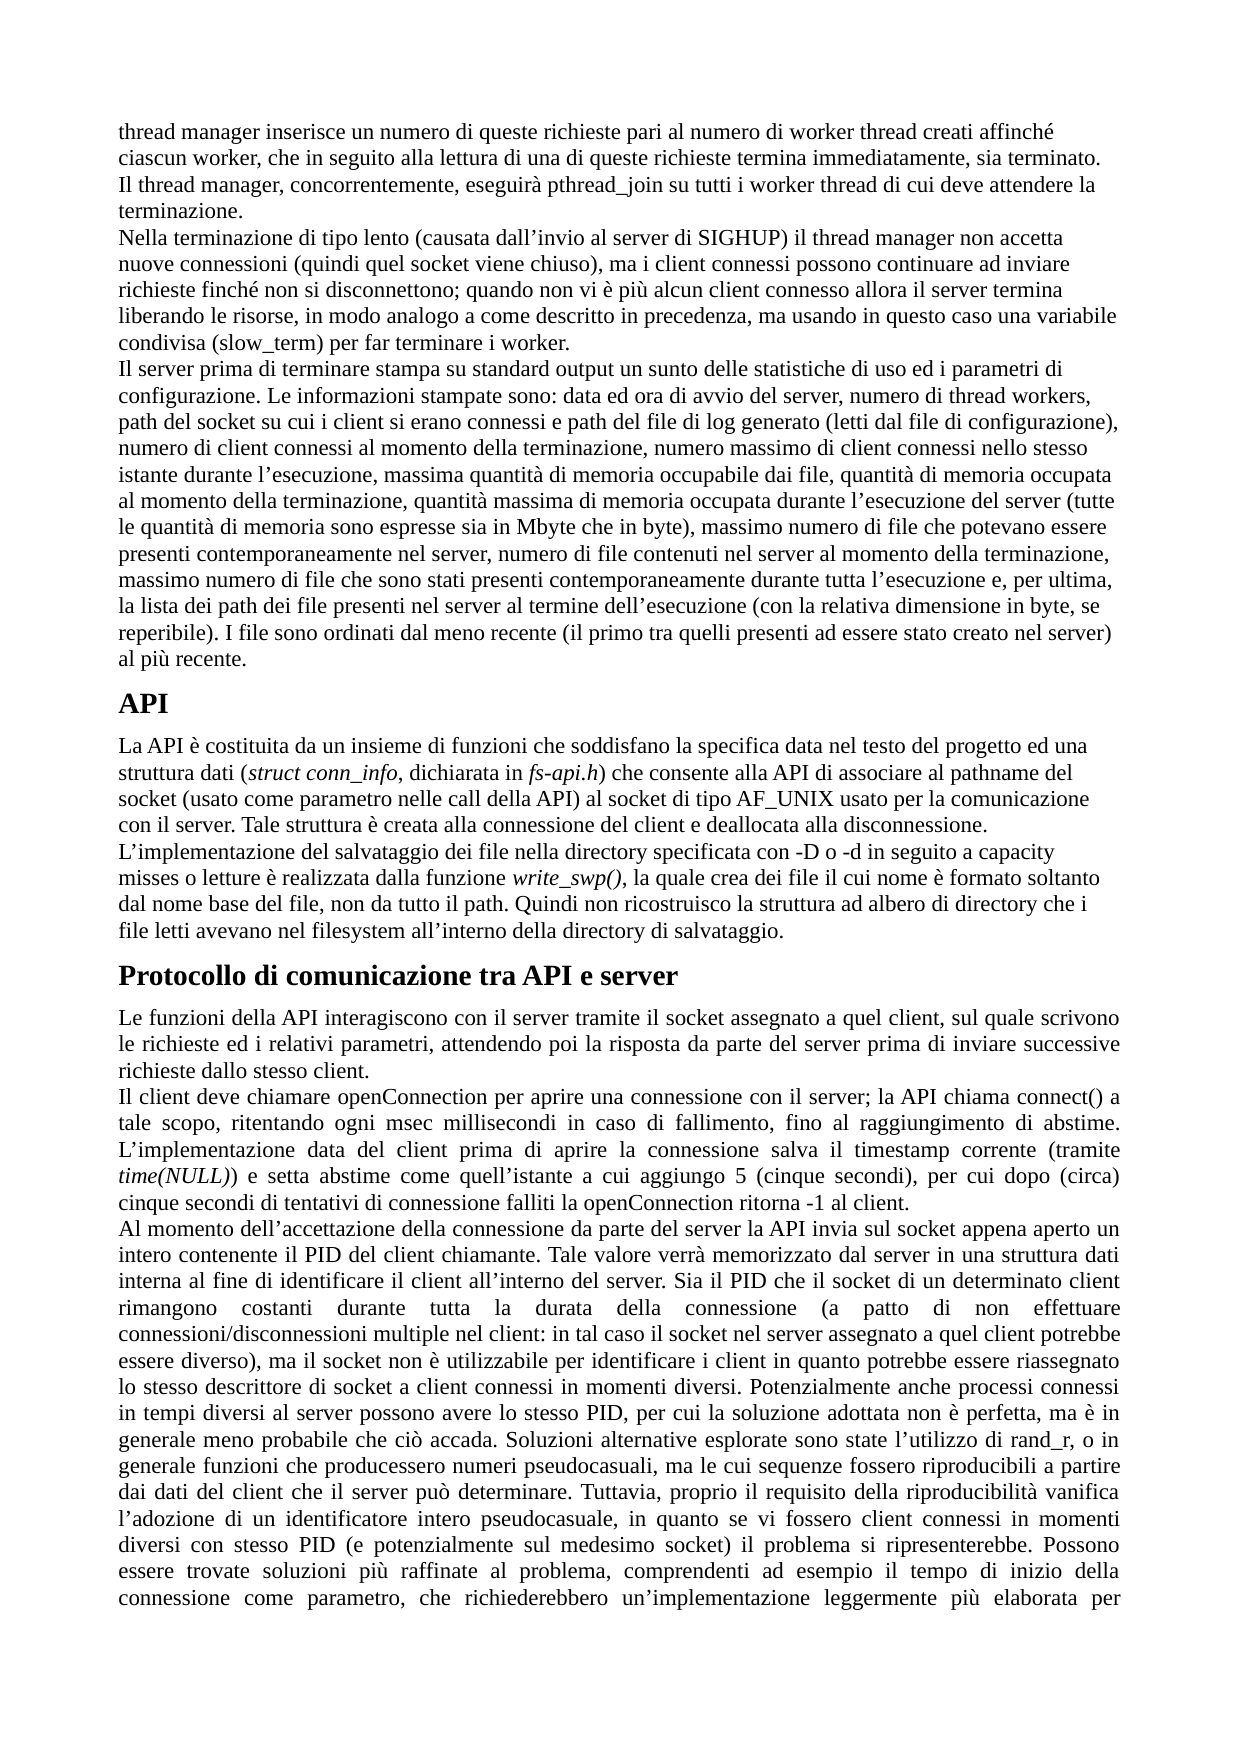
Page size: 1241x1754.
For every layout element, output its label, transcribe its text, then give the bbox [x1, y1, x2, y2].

text L’implementazione del salvataggio dei file nella directory specificata con -D o -d in seguito a capacity misses o letture è realizzata dalla funzione write_swp(), la quale crea dei file il cui nome è formato soltanto dal nome base del file, non da tutto il path. Quindi non ricostruisco la struttura ad albero di directory che i file letti avevano nel filesystem all’interno della directory di salvataggio. [118, 838, 1122, 943]
subtitle API [118, 686, 1122, 720]
text Il client deve chiamare openConnection per aprire una connessione con il server; la API chiama connect() a tale scopo, ritentando ogni msec millisecondi in caso di fallimento, fino al raggiungimento di abstime. L’implementazione data del client prima di aprire la connessione salva il timestamp corrente (tramite time(NULL)) e setta abstime come quell’istante a cui aggiungo 5 (cinque secondi), per cui dopo (circa) cinque secondi di tentativi di connessione falliti la openConnection ritorna -1 al client. [118, 1083, 1122, 1215]
text Nella terminazione di tipo lento (causata dall’invio al server di SIGHUP) il thread manager non accetta nuove connessioni (quindi quel socket viene chiuso), ma i client connessi possono continuare ad inviare richieste finché non si disconnettono; quando non vi è più alcun client connesso allora il server termina liberando le risorse, in modo analogo a come descritto in precedenza, ma usando in questo caso una variabile condivisa (slow_term) per far terminare i worker. [118, 223, 1122, 355]
text La API è costituita da un insieme di funzioni che soddisfano la specifica data nel testo del progetto ed una struttura dati (struct conn_info, dichiarata in fs-api.h) che consente alla API di associare al pathname del socket (usato come parametro nelle call della API) al socket di tipo AF_UNIX usato per la comunicazione con il server. Tale struttura è creata alla connessione del client e deallocata alla disconnessione. [118, 732, 1122, 838]
text thread manager inserisce un numero di queste richieste pari al numero di worker thread creati affinché ciascun worker, che in seguito alla lettura di una di queste richieste termina immediatamente, sia terminato. Il thread manager, concorrentemente, eseguirà pthread_join su tutti i worker thread di cui deve attendere la terminazione. [118, 118, 1122, 223]
text Le funzioni della API interagiscono con il server tramite il socket assegnato a quel client, sul quale scrivono le richieste ed i relativi parametri, attendendo poi la risposta da parte del server prima di inviare successive richieste dallo stesso client. [118, 1004, 1122, 1083]
text Al momento dell’accettazione della connessione da parte del server la API invia sul socket appena aperto un intero contenente il PID del client chiamante. Tale valore verrà memorizzato dal server in una struttura dati interna al fine di identificare il client all’interno del server. Sia il PID che il socket di un determinato client rimangono costanti durante tutta la durata della connessione (a patto di non effettuare connessioni/disconnessioni multiple nel client: in tal caso il socket nel server assegnato a quel client potrebbe essere diverso), ma il socket non è utilizzabile per identificare i client in quanto potrebbe essere riassegnato lo stesso descrittore di socket a client connessi in momenti diversi. Potenzialmente anche processi connessi in tempi diversi al server possono avere lo stesso PID, per cui la soluzione adottata non è perfetta, ma è in generale meno probabile che ciò accada. Soluzioni alternative esplorate sono state l’utilizzo di rand_r, o in generale funzioni che producessero numeri pseudocasuali, ma le cui sequenze fossero riproducibili a partire dai dati del client che il server può determinare. Tuttavia, proprio il requisito della riproducibilità vanifica l’adozione di un identificatore intero pseudocasuale, in quanto se vi fossero client connessi in momenti diversi con stesso PID (e potenzialmente sul medesimo socket) il problema si ripresenterebbe. Possono essere trovate soluzioni più raffinate al problema, comprendenti ad esempio il tempo di inizio della connessione come parametro, che richiederebbero un’implementazione leggermente più elaborata per [118, 1215, 1122, 1610]
text Il server prima di terminare stampa su standard output un sunto delle statistiche di uso ed i parametri di configurazione. Le informazioni stampate sono: data ed ora di avvio del server, numero di thread workers, path del socket su cui i client si erano connessi e path del file di log generato (letti dal file di configurazione), numero di client connessi al momento della terminazione, numero massimo di client connessi nello stesso istante durante l’esecuzione, massima quantità di memoria occupabile dai file, quantità di memoria occupata al momento della terminazione, quantità massima di memoria occupata durante l’esecuzione del server (tutte le quantità di memoria sono espresse sia in Mbyte che in byte), massimo numero di file che potevano essere presenti contemporaneamente nel server, numero di file contenuti nel server al momento della terminazione, massimo numero di file che sono stati presenti contemporaneamente durante tutta l’esecuzione e, per ultima, la lista dei path dei file presenti nel server al termine dell’esecuzione (con la relativa dimensione in byte, se reperibile). I file sono ordinati dal meno recente (il primo tra quelli presenti ad essere stato creato nel server) al più recente. [118, 355, 1122, 672]
subtitle Protocollo di comunicazione tra API e server [118, 958, 1122, 992]
